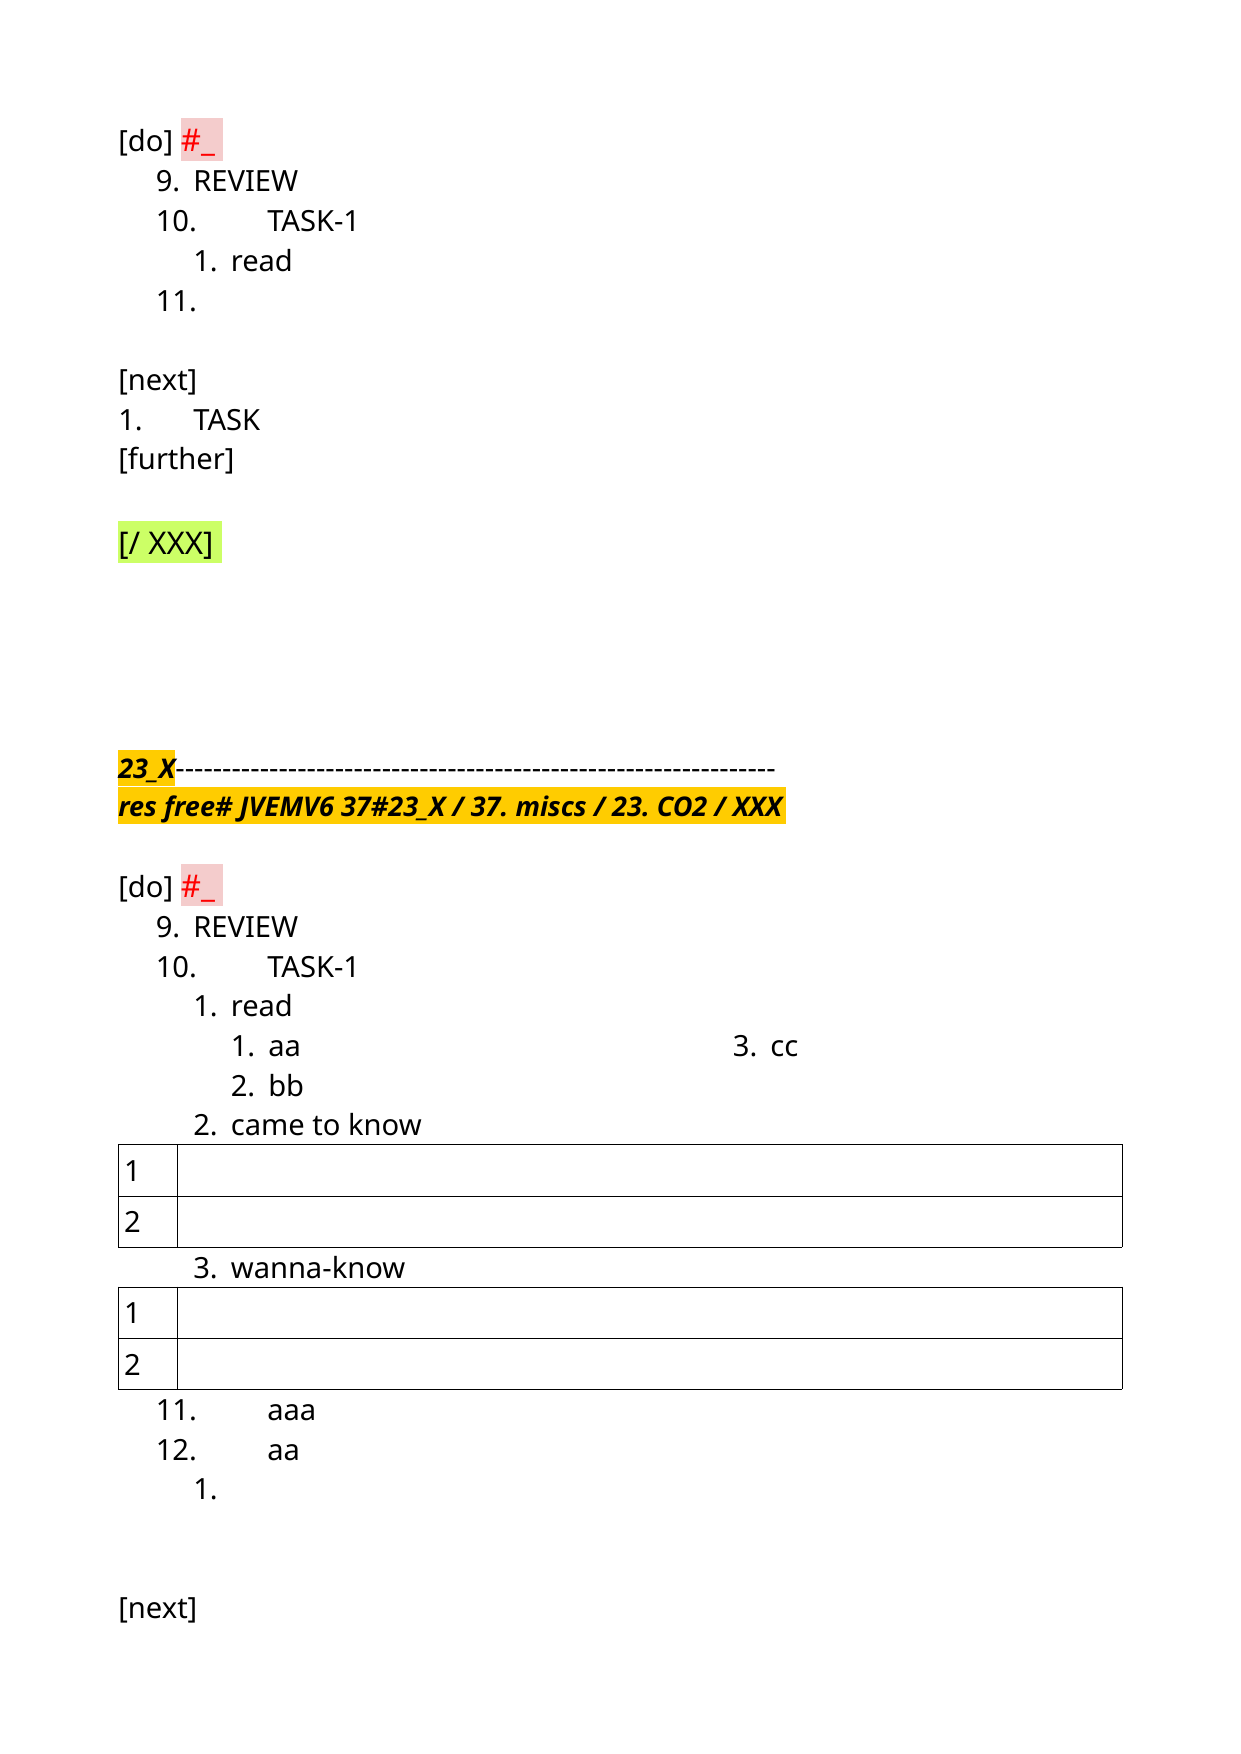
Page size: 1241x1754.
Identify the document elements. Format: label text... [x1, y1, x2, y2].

table_cell [178, 1197, 1122, 1247]
text [do] #_ [118, 864, 1122, 906]
list came to know [193, 1105, 1122, 1144]
list REVIEW [156, 906, 1122, 946]
list TASK-1 [156, 200, 1122, 240]
list REVIEW [156, 161, 1122, 200]
list cc [733, 1025, 1122, 1065]
text [/ XXX] [118, 478, 1122, 563]
table_header [178, 1288, 1122, 1338]
list bb [231, 1065, 620, 1105]
list TASK [118, 399, 1122, 438]
table_header [178, 1145, 1122, 1196]
list aa [156, 1429, 1122, 1469]
text 23_X---------------------------------------------------------------- [118, 747, 1122, 787]
list aa [231, 1025, 620, 1065]
table_header 1 [119, 1288, 177, 1338]
list wanna-know [193, 1248, 1122, 1287]
table_cell 2 [119, 1339, 177, 1389]
text [do] #_ [118, 118, 1122, 161]
list read [193, 986, 1122, 1025]
list aaa [156, 1390, 1122, 1429]
table_header 1 [119, 1145, 177, 1196]
text res free# JVEMV6 37#23_X / 37. miscs / 23. CO2 / XXX [118, 787, 1122, 824]
table_cell [178, 1339, 1122, 1389]
list read [193, 240, 1122, 280]
list TASK-1 [156, 946, 1122, 986]
text [next] [118, 359, 1122, 399]
text [further] [118, 438, 1122, 478]
text [next] [118, 1588, 1122, 1627]
table_cell 2 [119, 1197, 177, 1247]
